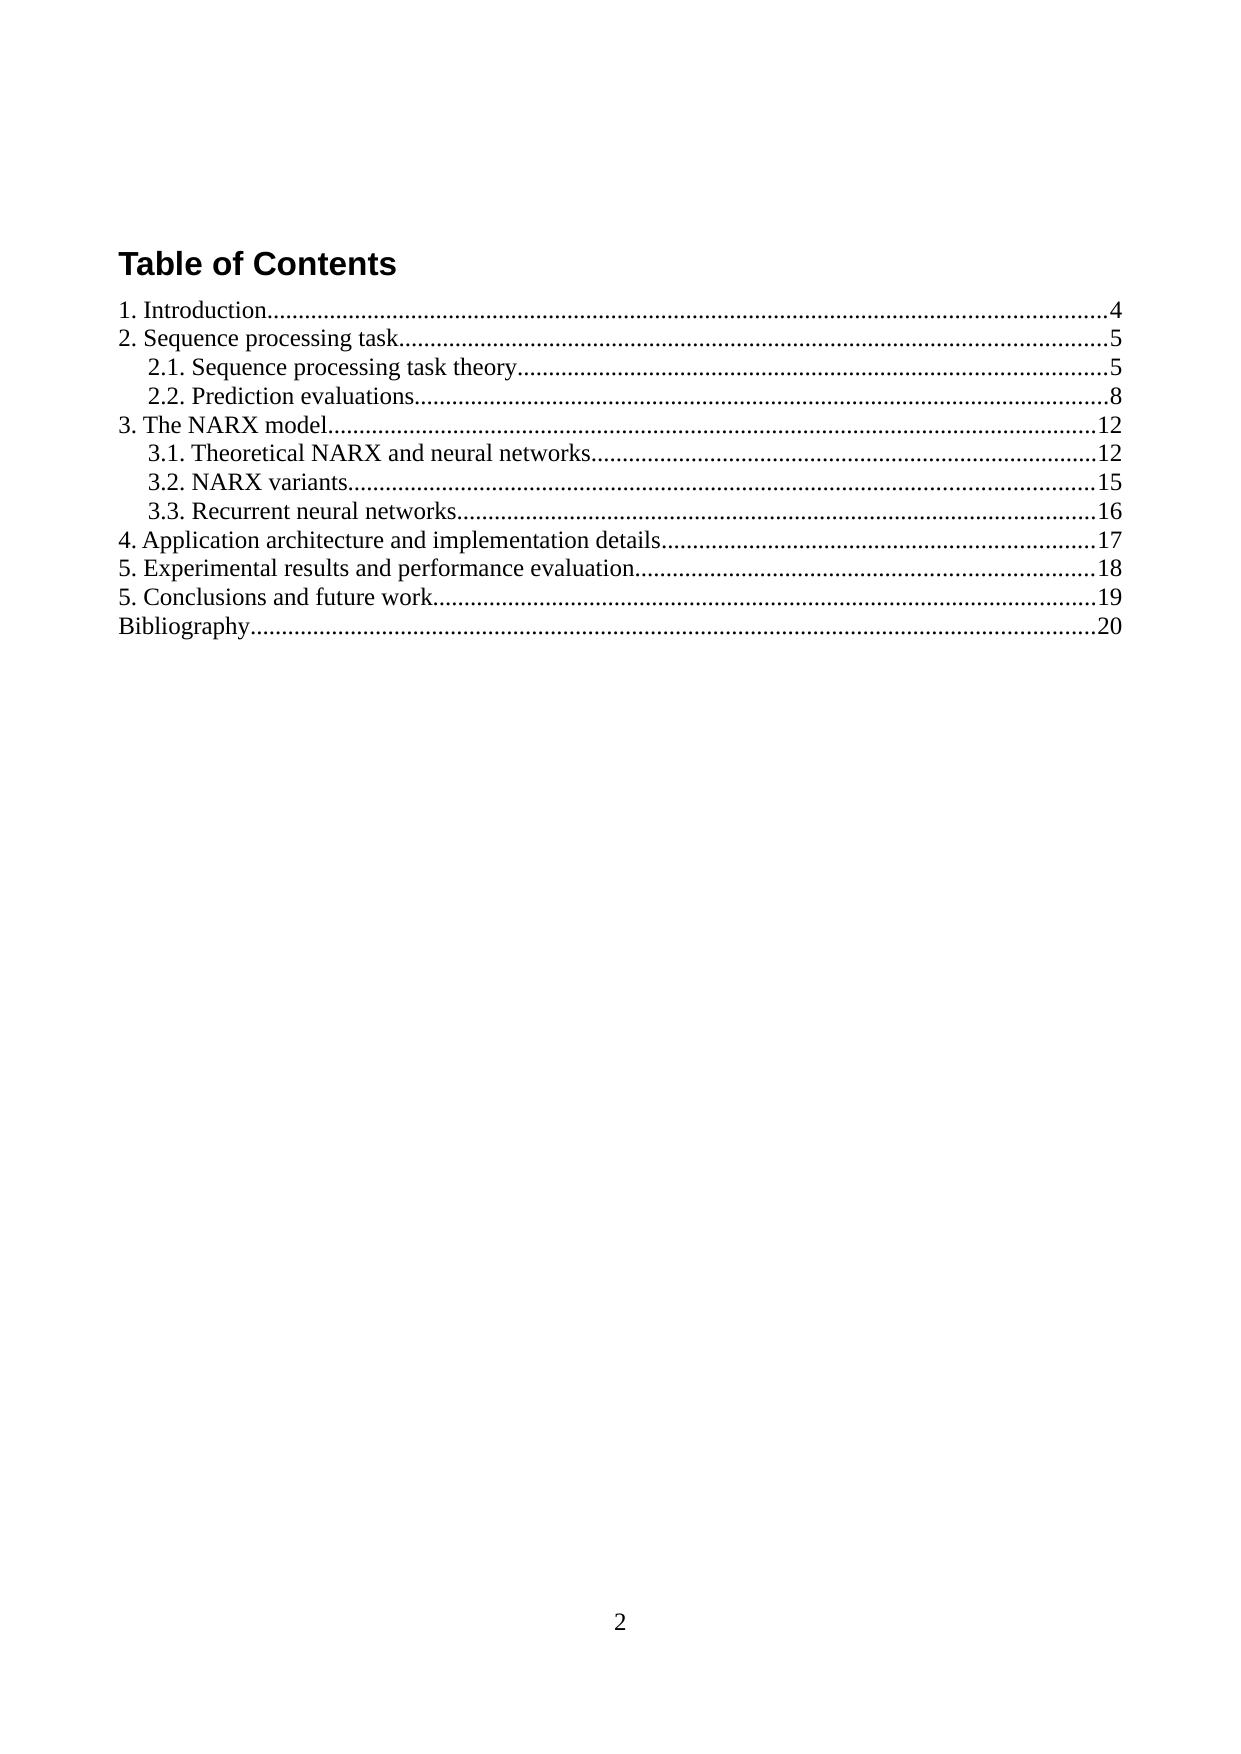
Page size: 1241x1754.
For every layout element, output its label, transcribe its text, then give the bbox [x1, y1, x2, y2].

text Bibliography 20 [118, 611, 1122, 640]
text 4. Application architecture and implementation details 17 [118, 525, 1122, 553]
text 3.1. Theoretical NARX and neural networks 12 [148, 438, 1122, 467]
subtitle Table of Contents [118, 244, 1122, 282]
text 3.3. Recurrent neural networks 16 [148, 496, 1122, 525]
text 5. Conclusions and future work 19 [118, 582, 1122, 611]
text 2.1. Sequence processing task theory 5 [148, 352, 1122, 381]
text 2. Sequence processing task 5 [118, 323, 1122, 352]
text 3. The NARX model 12 [118, 410, 1122, 438]
text 3.2. NARX variants 15 [148, 467, 1122, 496]
text 2.2. Prediction evaluations 8 [148, 381, 1122, 410]
text 1. Introduction 4 [118, 295, 1122, 323]
text 5. Experimental results and performance evaluation 18 [118, 553, 1122, 582]
